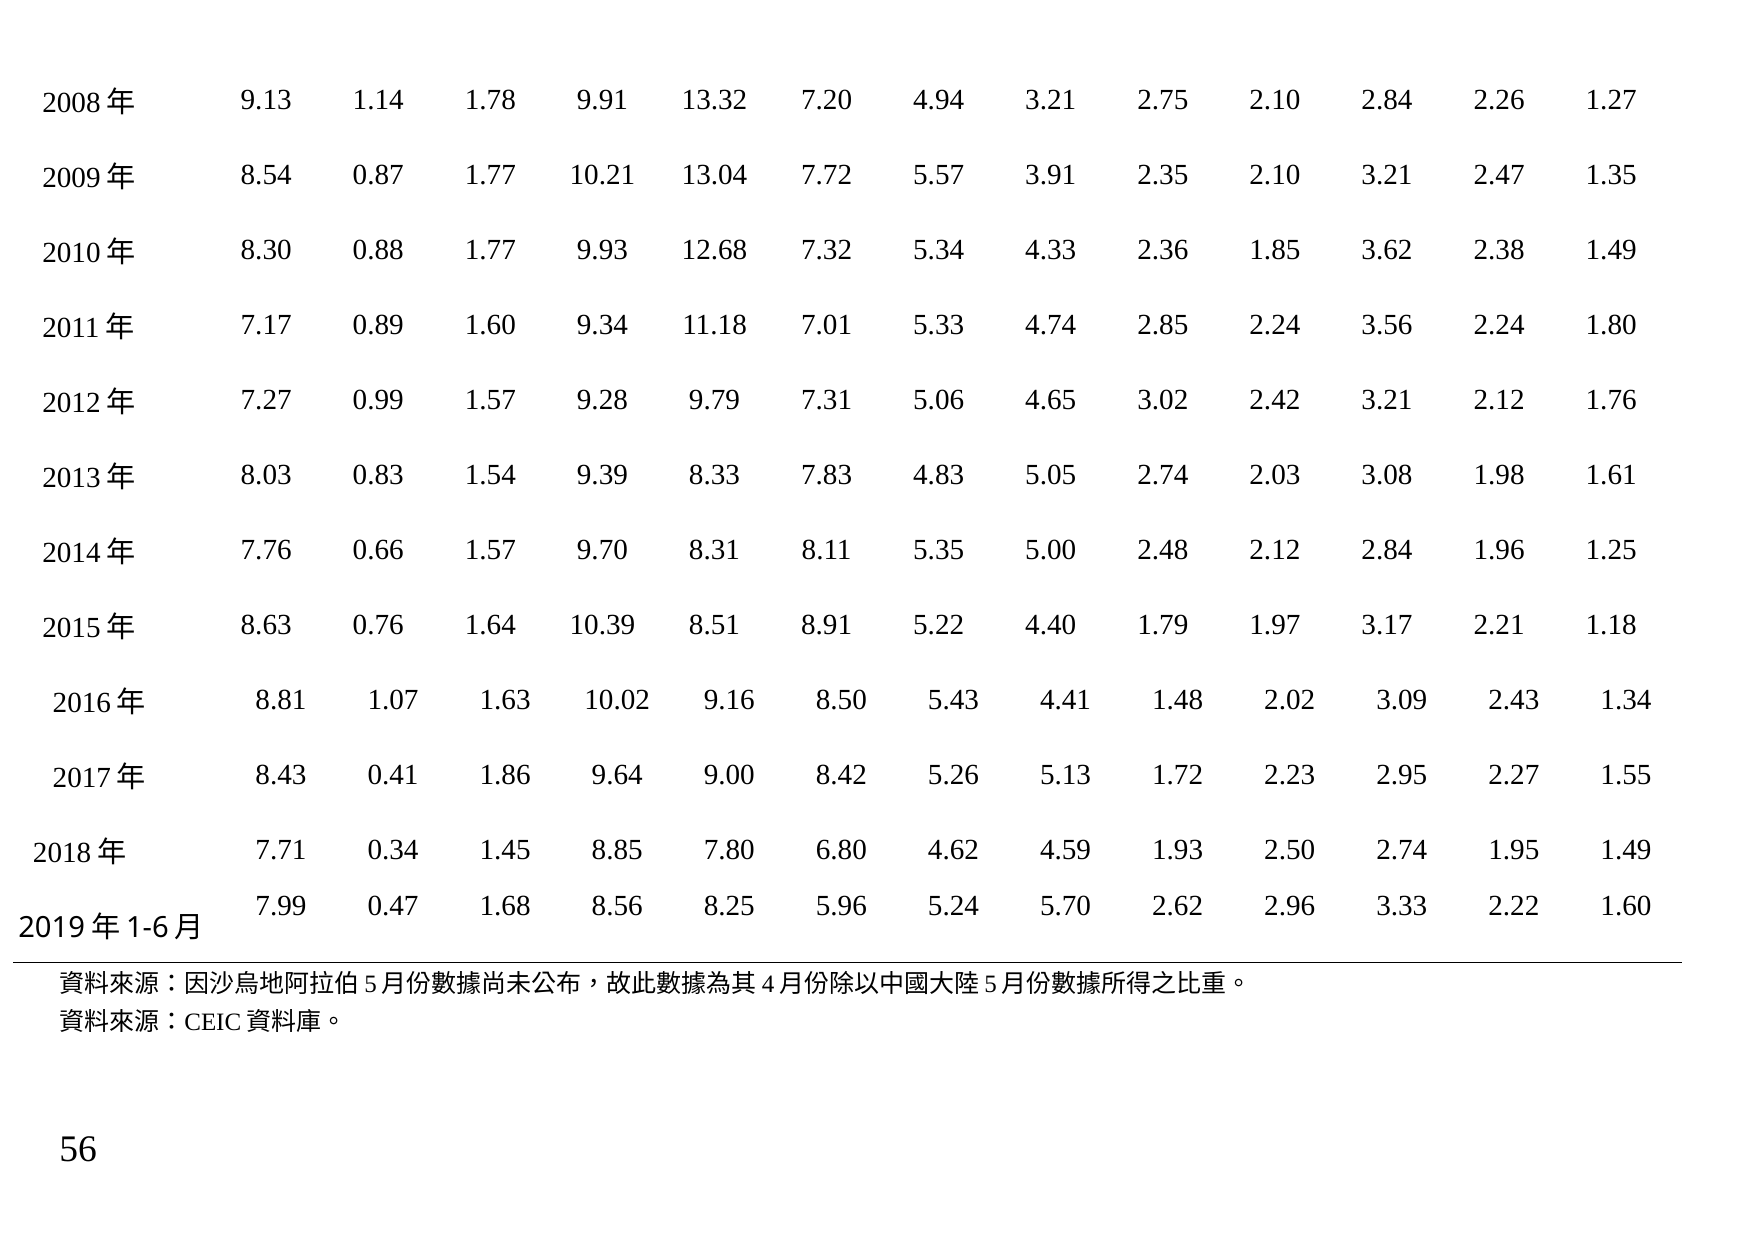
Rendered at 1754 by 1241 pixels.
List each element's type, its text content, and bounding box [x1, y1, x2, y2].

table_cell 5.05 [995, 437, 1107, 512]
text 資料來源：CEIC資料庫。 [59, 1001, 1636, 1038]
table_cell 2016年 [13, 662, 225, 737]
table_cell 5.43 [897, 662, 1009, 737]
table_cell 5.34 [883, 212, 994, 287]
table_cell [1667, 437, 1682, 512]
table_cell 9.93 [546, 212, 658, 287]
table_cell 1.85 [1219, 212, 1331, 287]
table_cell 13.32 [658, 62, 770, 137]
table_cell 7.72 [770, 137, 882, 212]
table_cell 5.57 [883, 137, 994, 212]
table_cell 0.89 [322, 287, 434, 362]
table_cell 3.21 [995, 62, 1107, 137]
table_cell 2.74 [1346, 812, 1458, 887]
table_cell 0.88 [322, 212, 434, 287]
table_cell 2.27 [1458, 737, 1570, 812]
table_cell 3.09 [1346, 662, 1458, 737]
table_cell 9.34 [546, 287, 658, 362]
table_cell 1.77 [434, 212, 546, 287]
table_cell 5.22 [883, 587, 994, 662]
table_cell 8.31 [658, 512, 770, 587]
table_cell 7.32 [770, 212, 882, 287]
table_cell 7.71 [225, 812, 337, 887]
table_cell 1.64 [434, 587, 546, 662]
table_cell 1.57 [434, 362, 546, 437]
table_cell 1.57 [434, 512, 546, 587]
table_cell 1.76 [1555, 362, 1667, 437]
table_cell 7.31 [770, 362, 882, 437]
table_cell 5.06 [883, 362, 994, 437]
table_cell 7.83 [770, 437, 882, 512]
table_cell 1.35 [1555, 137, 1667, 212]
table_cell 2.50 [1234, 812, 1346, 887]
table_cell 5.33 [883, 287, 994, 362]
table_cell 4.74 [995, 287, 1107, 362]
table_cell [1667, 512, 1682, 587]
table_cell 2017年 [13, 737, 225, 812]
table_cell 8.30 [210, 212, 322, 287]
table_cell 2.84 [1331, 62, 1443, 137]
table_cell 2.12 [1219, 512, 1331, 587]
table_cell 2.75 [1107, 62, 1219, 137]
table_cell 8.63 [210, 587, 322, 662]
table_cell 1.95 [1458, 812, 1570, 887]
table_cell 2.36 [1107, 212, 1219, 287]
table_cell 5.00 [995, 512, 1107, 587]
table_cell 1.49 [1555, 212, 1667, 287]
table_cell 8.11 [770, 512, 882, 587]
table_cell 1.86 [449, 737, 561, 812]
table_cell 1.60 [1570, 887, 1682, 962]
table_cell 5.70 [1009, 887, 1121, 962]
table_cell 4.94 [883, 62, 994, 137]
table_cell 9.79 [658, 362, 770, 437]
table_cell 1.80 [1555, 287, 1667, 362]
table_cell [1667, 212, 1682, 287]
table_cell [1667, 62, 1682, 137]
table_cell 2.38 [1443, 212, 1555, 287]
table_cell 8.33 [658, 437, 770, 512]
table_cell [1667, 362, 1682, 437]
table_cell 0.47 [337, 887, 449, 962]
table_cell 3.17 [1331, 587, 1443, 662]
table_cell 1.07 [337, 662, 449, 737]
table_cell 4.83 [883, 437, 994, 512]
table_cell 8.91 [770, 587, 882, 662]
table_cell 13.04 [658, 137, 770, 212]
table_cell 0.66 [322, 512, 434, 587]
table_cell 1.72 [1121, 737, 1233, 812]
table_cell 7.17 [210, 287, 322, 362]
table_cell 3.21 [1331, 362, 1443, 437]
table_cell 1.48 [1121, 662, 1233, 737]
table_cell 2.24 [1219, 287, 1331, 362]
table_cell 10.39 [546, 587, 658, 662]
table_cell 1.14 [322, 62, 434, 137]
table_cell 5.24 [897, 887, 1009, 962]
table_cell 3.33 [1346, 887, 1458, 962]
table_cell 8.43 [225, 737, 337, 812]
table_cell 4.40 [995, 587, 1107, 662]
table_cell 2.24 [1443, 287, 1555, 362]
table_cell 2.42 [1219, 362, 1331, 437]
table_cell 3.62 [1331, 212, 1443, 287]
table_cell 2.21 [1443, 587, 1555, 662]
table_cell 9.16 [673, 662, 785, 737]
table_cell 1.63 [449, 662, 561, 737]
table_cell 7.76 [210, 512, 322, 587]
table_cell 1.77 [434, 137, 546, 212]
table_cell 2.48 [1107, 512, 1219, 587]
table_cell 0.41 [337, 737, 449, 812]
table_cell 2.62 [1121, 887, 1233, 962]
table_cell 7.01 [770, 287, 882, 362]
table_cell 7.80 [673, 812, 785, 887]
table_cell 8.42 [785, 737, 897, 812]
table_cell 9.13 [210, 62, 322, 137]
table_cell 8.03 [210, 437, 322, 512]
table_cell 2013年 [13, 437, 210, 512]
table_cell 2.47 [1443, 137, 1555, 212]
table_cell 5.13 [1009, 737, 1121, 812]
table_cell 1.45 [449, 812, 561, 887]
table_cell 2.35 [1107, 137, 1219, 212]
table_cell 9.91 [546, 62, 658, 137]
table_cell 11.18 [658, 287, 770, 362]
table_cell 4.62 [897, 812, 1009, 887]
table_cell 0.87 [322, 137, 434, 212]
table_cell 5.35 [883, 512, 994, 587]
table_cell 4.59 [1009, 812, 1121, 887]
table_cell 1.49 [1570, 812, 1682, 887]
table_cell 9.64 [561, 737, 673, 812]
table_cell 9.00 [673, 737, 785, 812]
table_cell 7.27 [210, 362, 322, 437]
table_cell 7.20 [770, 62, 882, 137]
table_cell [1667, 287, 1682, 362]
table_cell 3.08 [1331, 437, 1443, 512]
table_cell 10.02 [561, 662, 673, 737]
table_cell 2.84 [1331, 512, 1443, 587]
table_cell 2.85 [1107, 287, 1219, 362]
table_cell 1.68 [449, 887, 561, 962]
table_cell 1.96 [1443, 512, 1555, 587]
table_cell 2.22 [1458, 887, 1570, 962]
table_cell 1.79 [1107, 587, 1219, 662]
table_cell 2014年 [13, 512, 210, 587]
table_cell 12.68 [658, 212, 770, 287]
table_cell 0.99 [322, 362, 434, 437]
table_cell [1667, 137, 1682, 212]
table_cell 8.81 [225, 662, 337, 737]
table_cell 1.25 [1555, 512, 1667, 587]
text 資料來源：因沙烏地阿拉伯5月份數據尚未公布，故此數據為其4月份除以中國大陸5月份數據所得之比重。 [59, 963, 1636, 1001]
table_cell 7.99 [225, 887, 337, 962]
table_cell 3.02 [1107, 362, 1219, 437]
table_cell 1.78 [434, 62, 546, 137]
table_cell 8.51 [658, 587, 770, 662]
table_cell 5.96 [785, 887, 897, 962]
table_cell 2018年 [13, 812, 225, 887]
table_cell 2.96 [1234, 887, 1346, 962]
table_cell 2010年 [13, 212, 210, 287]
table_cell 2.95 [1346, 737, 1458, 812]
table_cell 3.21 [1331, 137, 1443, 212]
table_cell 0.34 [337, 812, 449, 887]
table_cell 8.25 [673, 887, 785, 962]
table_cell 1.60 [434, 287, 546, 362]
table_cell 2.10 [1219, 137, 1331, 212]
table_cell 8.85 [561, 812, 673, 887]
table_cell 1.97 [1219, 587, 1331, 662]
table_cell 2008年 [13, 62, 210, 137]
table_cell 2.74 [1107, 437, 1219, 512]
table_cell 4.65 [995, 362, 1107, 437]
table_cell 2.26 [1443, 62, 1555, 137]
table_cell 1.18 [1555, 587, 1667, 662]
table_cell 0.76 [322, 587, 434, 662]
table_cell 4.41 [1009, 662, 1121, 737]
table_cell 9.39 [546, 437, 658, 512]
table_cell 9.70 [546, 512, 658, 587]
table_cell 2.10 [1219, 62, 1331, 137]
table_cell 8.50 [785, 662, 897, 737]
table_cell 5.26 [897, 737, 1009, 812]
table_cell 2019年1-6月 [13, 887, 225, 962]
table_cell 8.56 [561, 887, 673, 962]
table_cell 1.54 [434, 437, 546, 512]
table_cell 1.93 [1121, 812, 1233, 887]
table_cell 10.21 [546, 137, 658, 212]
table_cell 6.80 [785, 812, 897, 887]
table_cell 1.61 [1555, 437, 1667, 512]
table_cell 2012年 [13, 362, 210, 437]
table_cell 2015年 [13, 587, 210, 662]
table_cell 2011年 [13, 287, 210, 362]
table_cell 1.27 [1555, 62, 1667, 137]
table_cell 2.03 [1219, 437, 1331, 512]
table_cell 2.23 [1234, 737, 1346, 812]
table_cell 9.28 [546, 362, 658, 437]
table_cell 2.43 [1458, 662, 1570, 737]
table_cell [1667, 587, 1682, 662]
table_cell 3.91 [995, 137, 1107, 212]
table_cell 0.83 [322, 437, 434, 512]
table_cell 2009年 [13, 137, 210, 212]
table_cell 3.56 [1331, 287, 1443, 362]
table_cell 1.34 [1570, 662, 1682, 737]
table_cell 8.54 [210, 137, 322, 212]
table_cell 1.98 [1443, 437, 1555, 512]
table_cell 2.02 [1234, 662, 1346, 737]
table_cell 1.55 [1570, 737, 1682, 812]
table_cell 4.33 [995, 212, 1107, 287]
table_cell 2.12 [1443, 362, 1555, 437]
